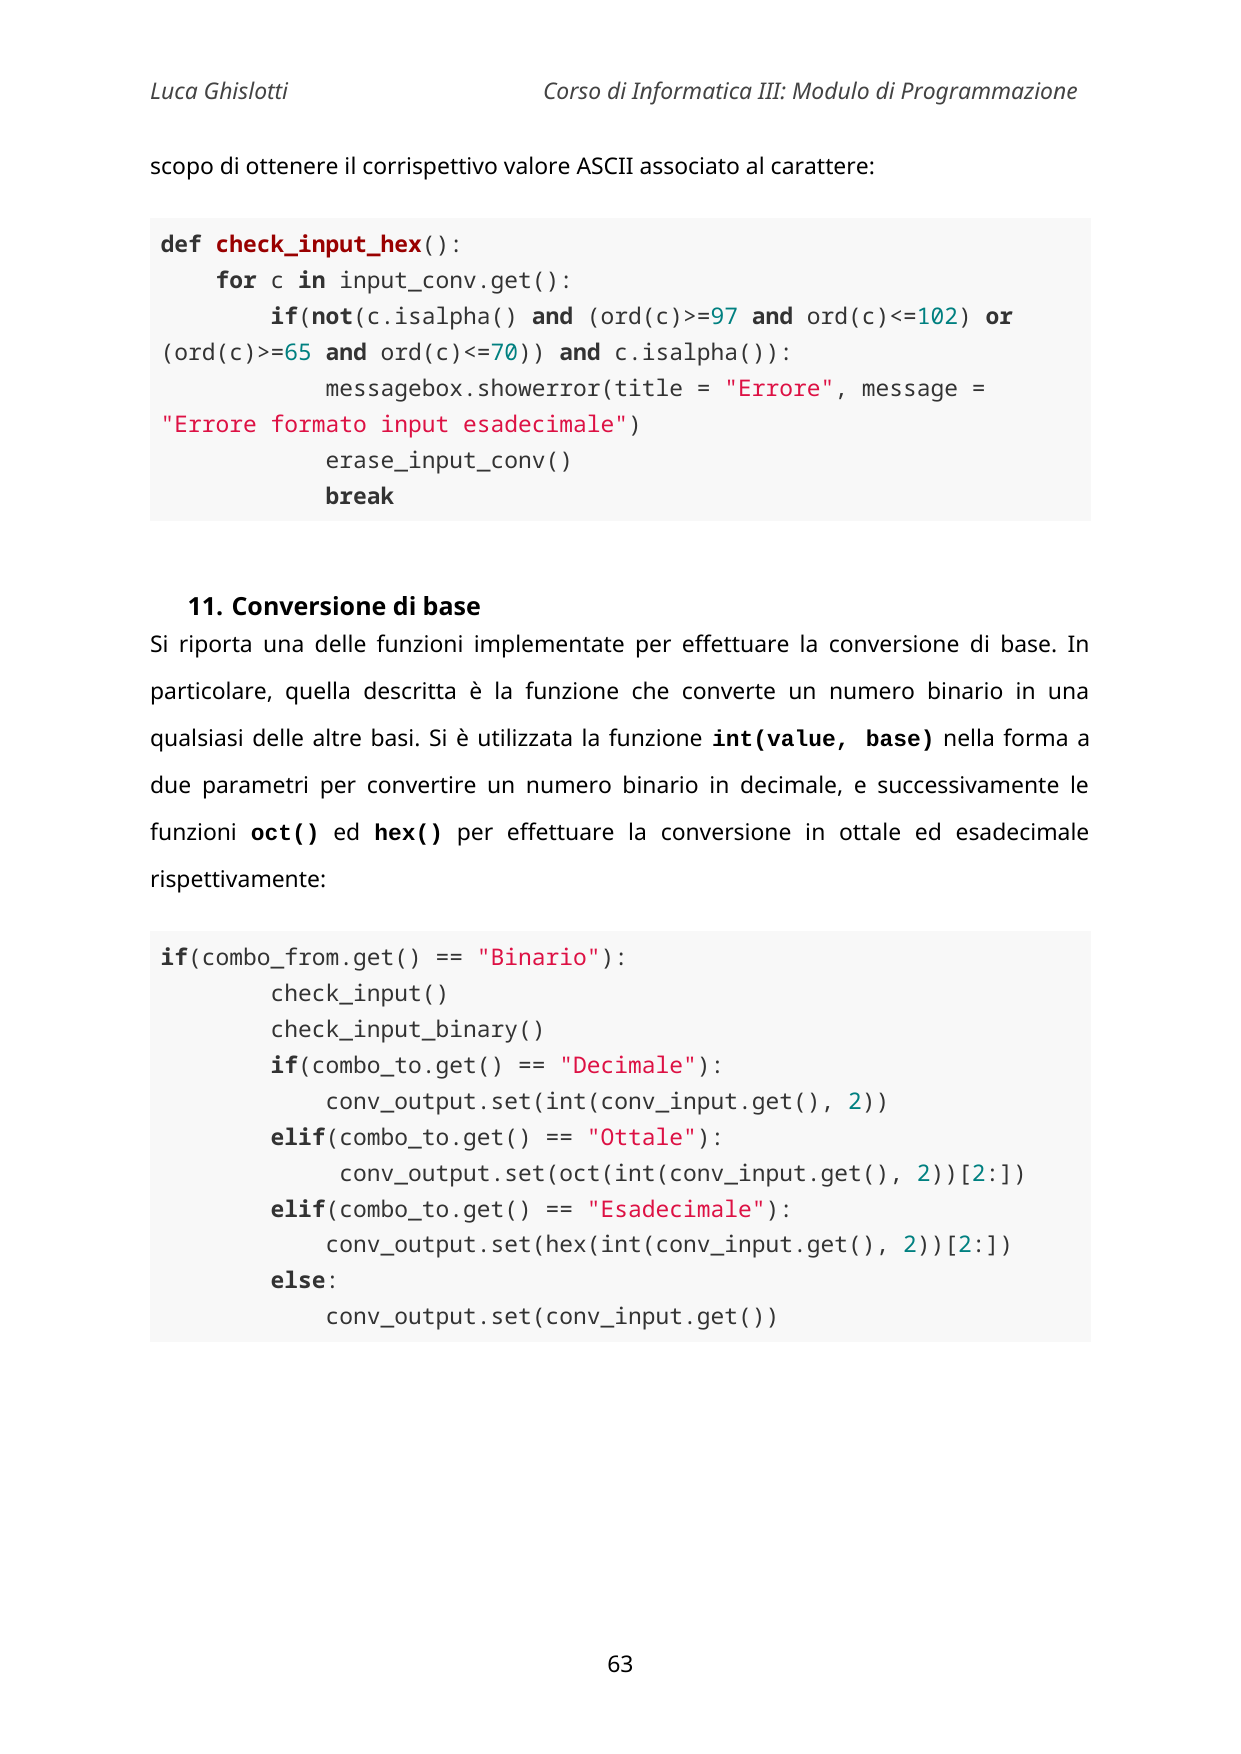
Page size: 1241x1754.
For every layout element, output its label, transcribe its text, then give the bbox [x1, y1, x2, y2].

table_header if(combo_from.get() == "Binario"): check_input() check_input_binary() if(combo_to.get() == "Decimale"): conv_output.set(int(conv_input.get(), 2)) elif(combo_to.get() == "Ottale"): conv_output.set(oct(int(conv_input.get(), 2))[2:]) elif(combo_to.get() == "Esadecimale"): conv_output.set(hex(int(conv_input.get(), 2))[2:]) else: conv_output.set(conv_input.get()) [150, 931, 1091, 1342]
subtitle Conversione di base [187, 589, 1090, 623]
text Si riporta una delle funzioni implementate per effettuare la conversione di base. In particolare, quella descritta è la funzione che converte un numero binario in una qualsiasi delle altre basi. Si è utilizzata la funzione int(value, base) nella forma a due parametri per convertire un numero binario in decimale, e successivamente le funzioni oct() ed hex() per effettuare la conversione in ottale ed esadecimale rispettivamente: [150, 628, 1090, 894]
table_header def check_input_hex(): for c in input_conv.get(): if(not(c.isalpha() and (ord(c)>=97 and ord(c)<=102) or (ord(c)>=65 and ord(c)<=70)) and c.isalpha()): messagebox.showerror(title = "Errore", message = "Errore formato input esadecimale") erase_input_conv() break [150, 218, 1091, 521]
text scopo di ottenere il corrispettivo valore ASCII associato al carattere: [150, 150, 1090, 181]
